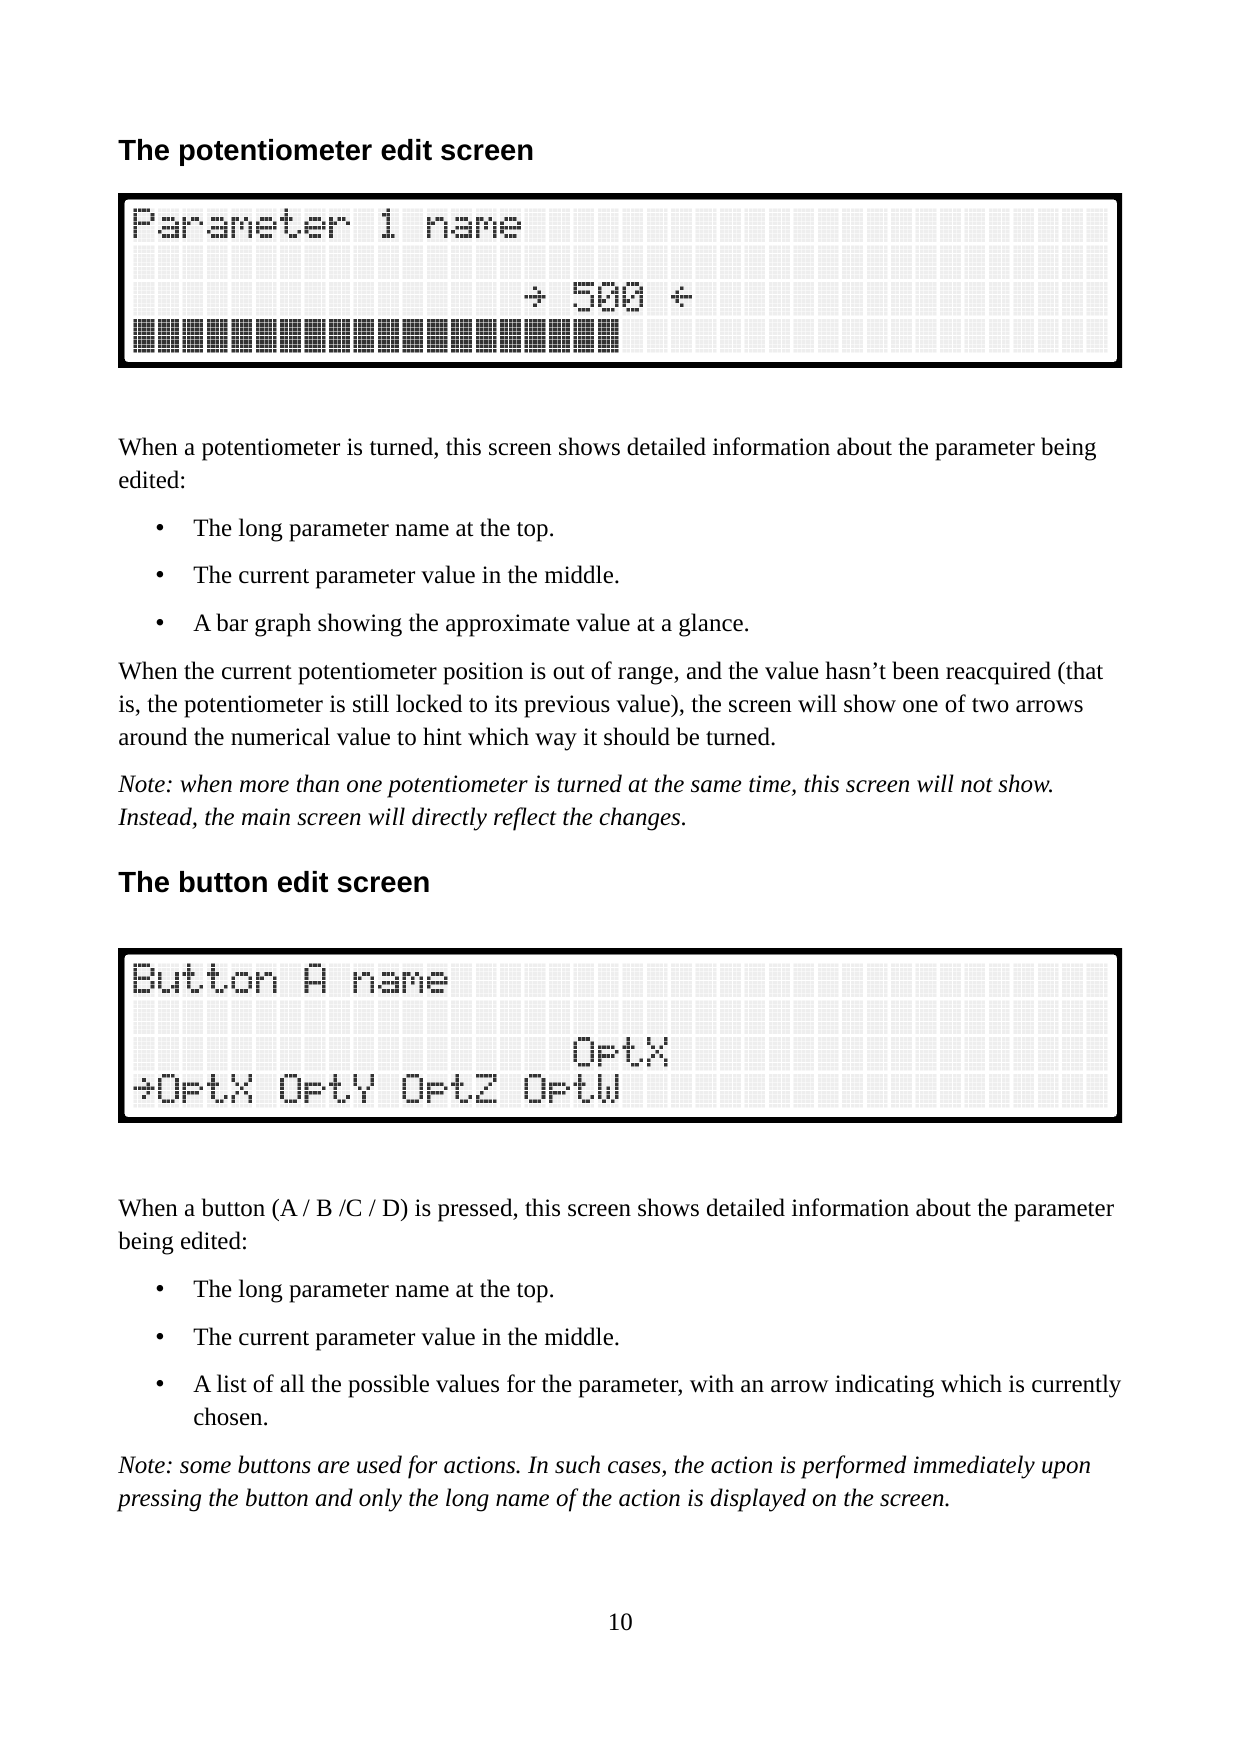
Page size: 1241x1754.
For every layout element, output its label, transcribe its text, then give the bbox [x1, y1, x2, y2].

list The long parameter name at the top. [156, 513, 1122, 542]
subtitle The button edit screen [118, 865, 1122, 898]
text Note: some buttons are used for actions. In such cases, the action is performed immediately upon pressing the button and only the long name of the action is displayed on the screen. [118, 1450, 1122, 1512]
text Note: when more than one potentiometer is turned at the same time, this screen will not show. Instead, the main screen will directly reflect the changes. [118, 769, 1122, 831]
text When a potentiometer is turned, this screen shows detailed information about the parameter being edited: [118, 432, 1122, 494]
list The current parameter value in the middle. [156, 561, 1122, 589]
list The current parameter value in the middle. [156, 1322, 1122, 1350]
list A bar graph showing the approximate value at a glance. [156, 608, 1122, 637]
picture [118, 193, 1123, 368]
list The long parameter name at the top. [156, 1274, 1122, 1303]
list A list of all the possible values for the parameter, with an arrow indicating which is currently chosen. [156, 1369, 1122, 1431]
subtitle The potentiometer edit screen [118, 133, 1122, 166]
picture [118, 948, 1123, 1123]
text When a button (A / B /C / D) is pressed, this screen shows detailed information about the parameter being edited: [118, 1193, 1122, 1255]
text When the current potentiometer position is out of range, and the value hasn’t been reacquired (that is, the potentiometer is still locked to its previous value), the screen will show one of two arrows around the numerical value to hint which way it should be turned. [118, 656, 1122, 751]
